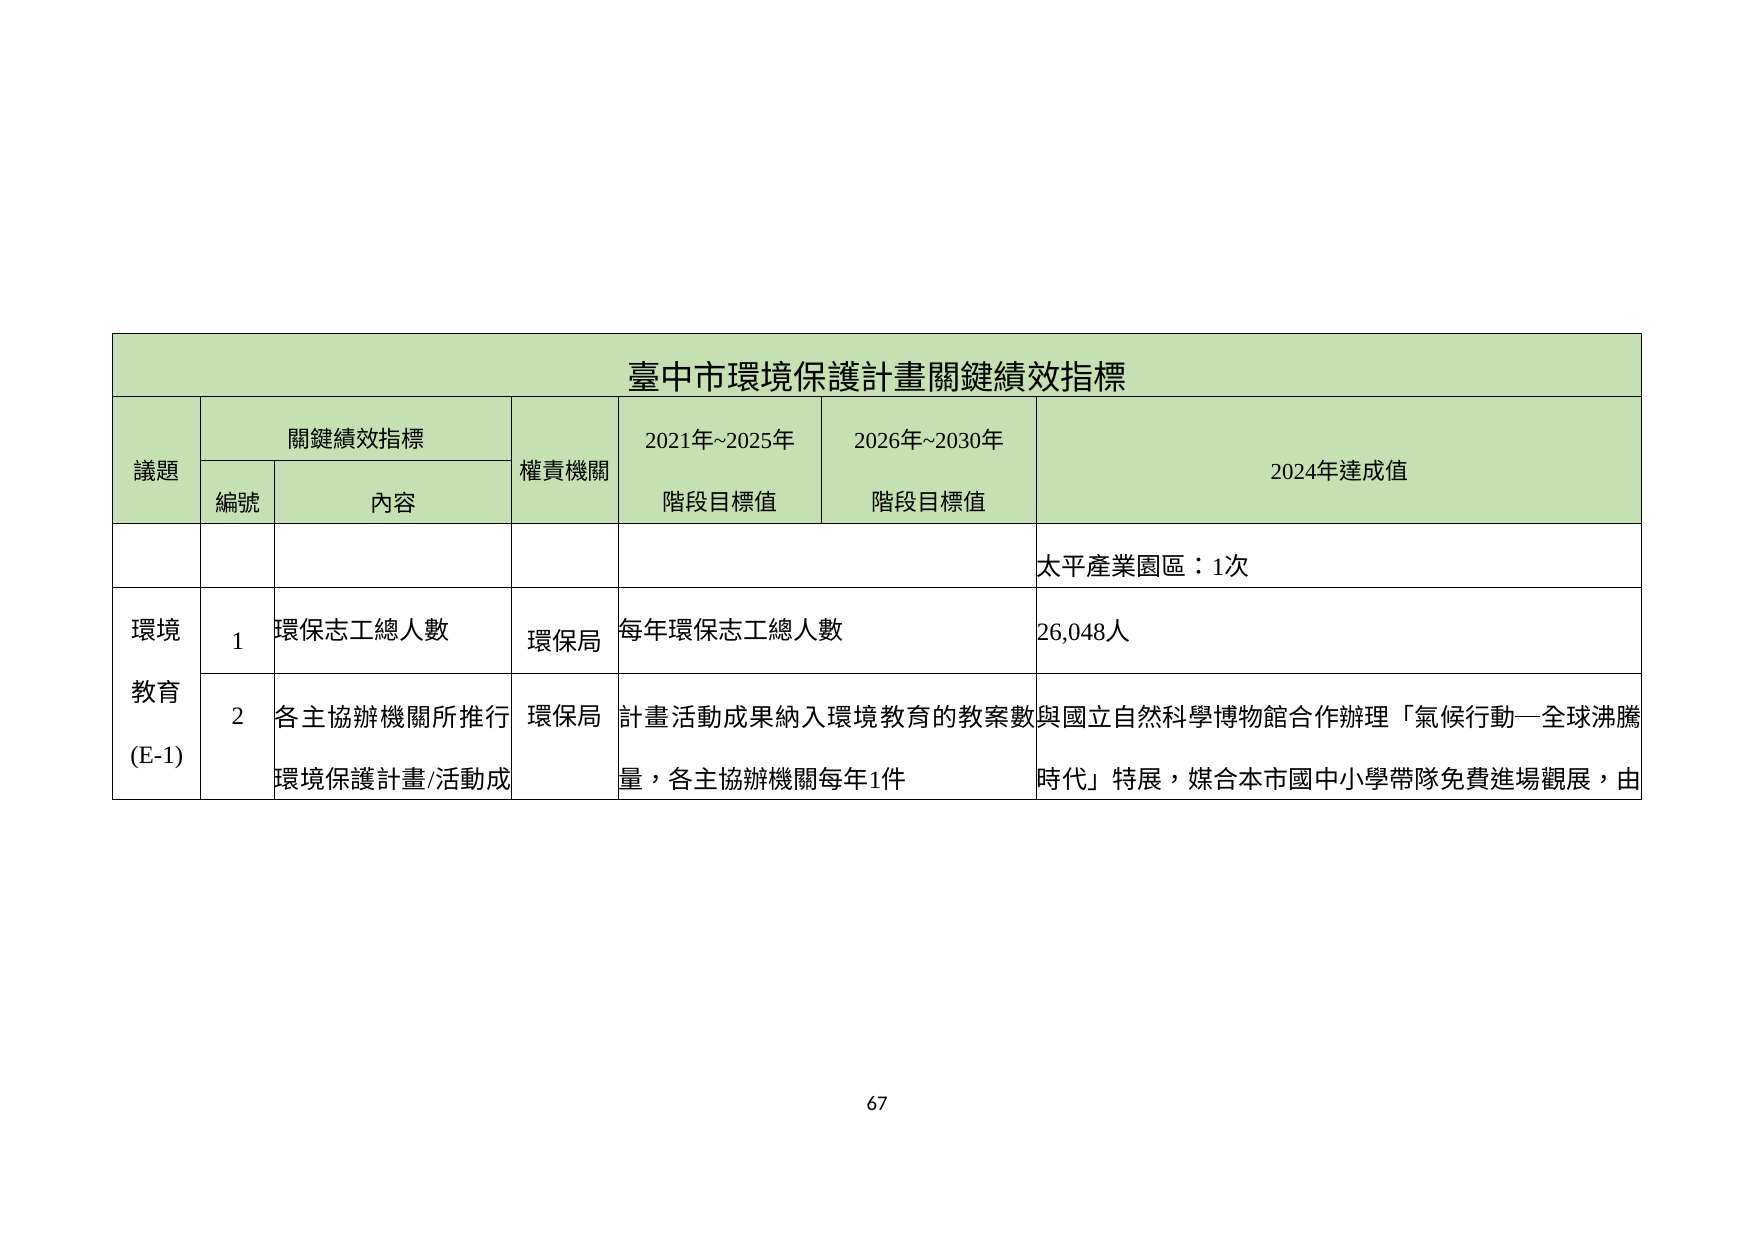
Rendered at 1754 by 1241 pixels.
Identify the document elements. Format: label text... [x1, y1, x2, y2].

table_cell 環境 教育 (E-1) [113, 588, 200, 799]
table_cell 內容 [275, 461, 511, 523]
table_cell [113, 524, 200, 587]
table_cell 1 [201, 588, 274, 673]
table_cell [275, 524, 511, 587]
table_cell [619, 524, 1036, 587]
table_cell [512, 524, 618, 587]
table_cell 環保局 [512, 674, 618, 799]
table_cell 環保局 [512, 588, 618, 673]
table_cell 2024年達成值 [1037, 397, 1641, 523]
table_cell 各主協辦機關所推行環境保護計畫/活動成 [275, 674, 511, 799]
table_cell 計畫活動成果納入環境教育的教案數量，各主協辦機關每年1件 [619, 674, 1036, 799]
table_cell 關鍵績效指標 [201, 397, 511, 460]
table_cell 每年環保志工總人數 [619, 588, 1036, 673]
table_cell 環保志工總人數 [275, 588, 511, 673]
table_cell 太平產業園區：1次 [1037, 524, 1641, 587]
table_cell 2026年~2030年 階段目標值 [822, 397, 1036, 523]
table_cell 權責機關 [512, 397, 618, 523]
table_cell 2021年~2025年 階段目標值 [619, 397, 821, 523]
table_cell [201, 524, 274, 587]
table_cell 2 [201, 674, 274, 799]
table_cell 議題 [113, 397, 200, 523]
table_header 臺中市環境保護計畫關鍵績效指標 [113, 334, 1641, 396]
table_cell 26,048人 [1037, 588, 1641, 673]
table_cell 與國立自然科學博物館合作辦理「氣候行動─全球沸騰時代」特展，媒合本市國中小學帶隊免費進場觀展，由 [1037, 674, 1641, 799]
table_cell 編號 [201, 461, 274, 523]
